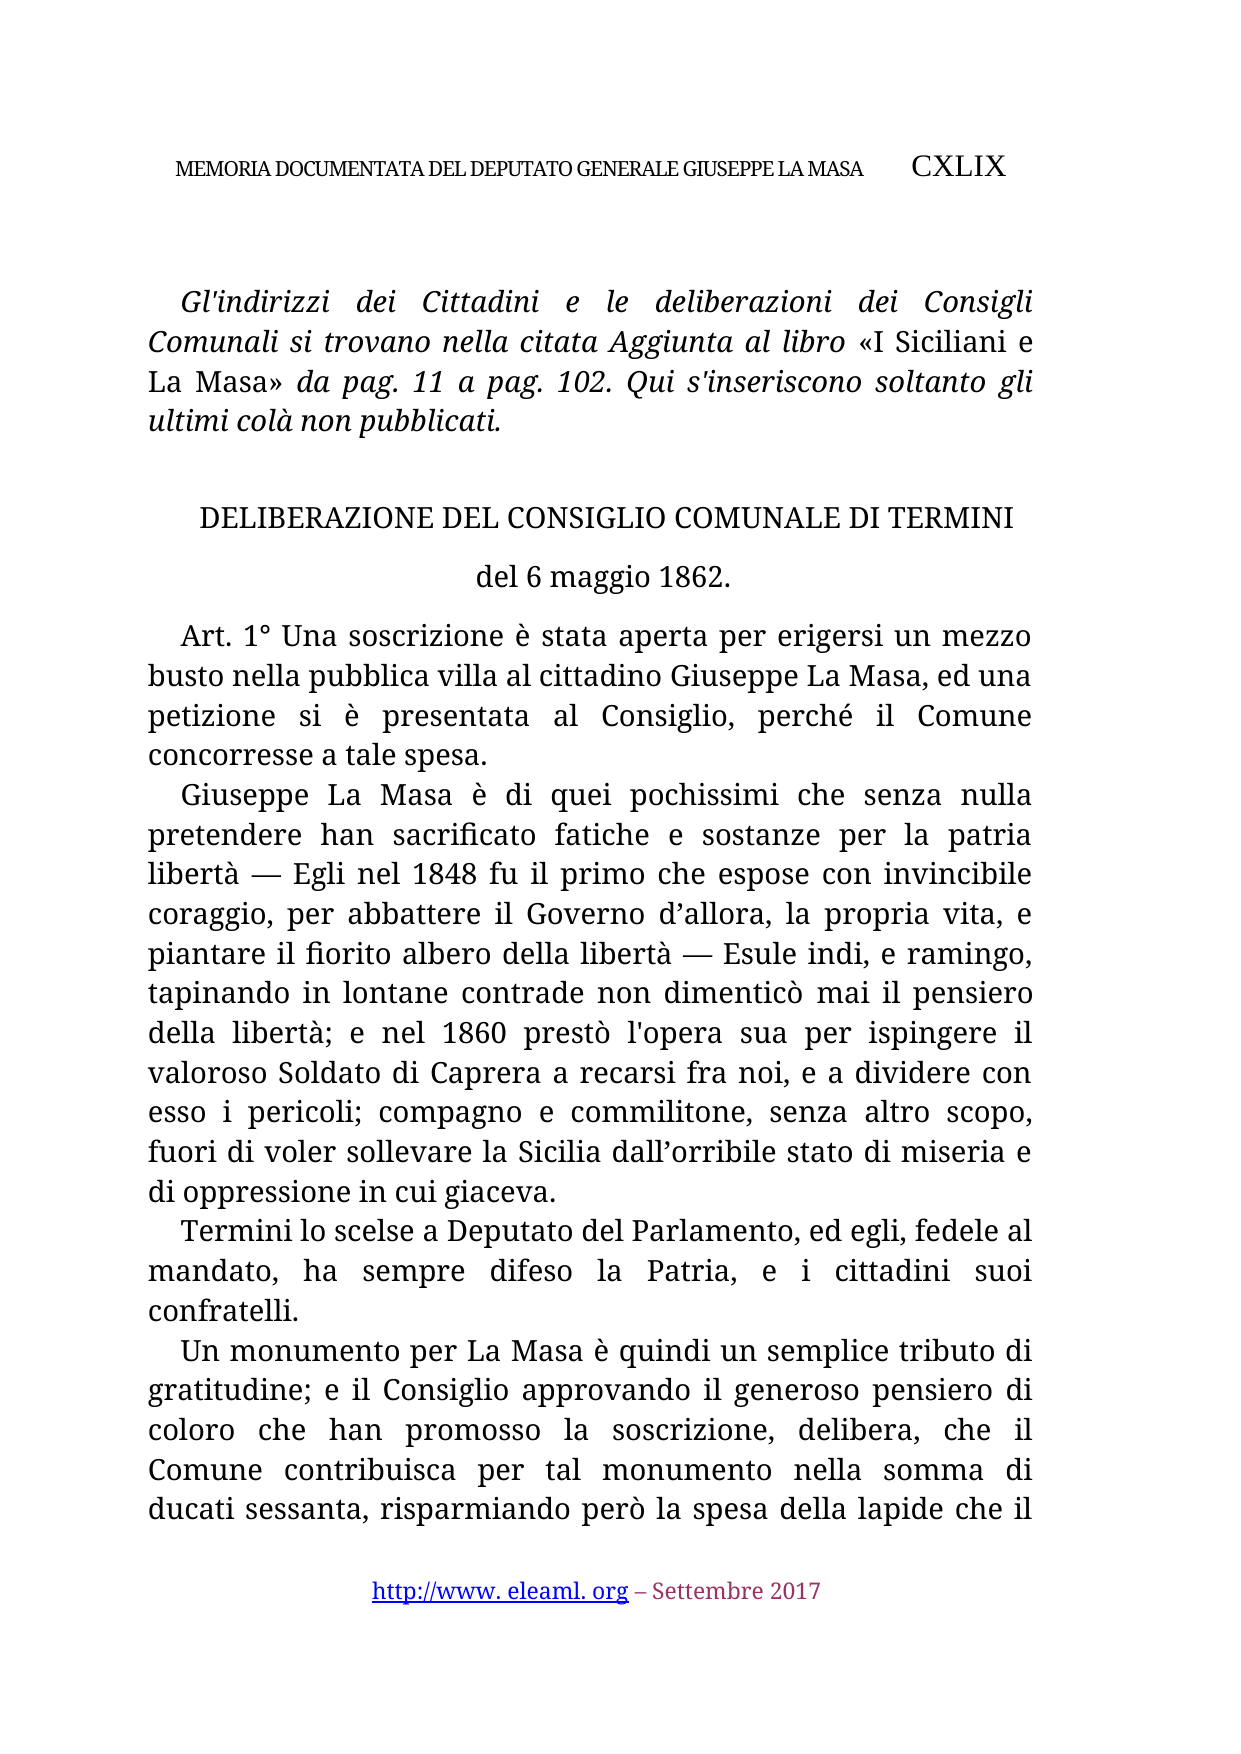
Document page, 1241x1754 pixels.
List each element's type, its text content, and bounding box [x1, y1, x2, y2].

text Art. 1° Una soscrizione è stata aperta per erigersi un mezzo busto nella pubblica villa al cittadino Giuseppe La Masa, ed una petizione si è presentata al Consiglio, perché il Comune concorresse a tale spesa. [148, 615, 1033, 774]
text Termini lo scelse a Deputato del Parlamento, ed egli, fedele al mandato, ha sempre difeso la Patria, e i cittadini suoi confratelli. [148, 1211, 1033, 1330]
text DELIBERAZIONE DEL CONSIGLIO COMUNALE DI TERMINI [148, 498, 1033, 557]
text del 6 maggio 1862. [148, 557, 1033, 596]
text Giuseppe La Masa è di quei pochissimi che senza nulla pretendere han sacrificato fatiche e sostanze per la patria libertà — Egli nel 1848 fu il primo che espose con invincibile coraggio, per abbattere il Governo d’allora, la propria vita, e piantare il fiorito albero della libertà — Esule indi, e ramingo, tapinando in lontane contrade non dimenticò mai il pensiero della libertà; e nel 1860 prestò l'opera sua per ispingere il valoroso Soldato di Caprera a recarsi fra noi, e a dividere con esso i pericoli; compagno e commilitone, senza altro scopo, fuori di voler sollevare la Sicilia dall’orribile stato di miseria e di oppressione in cui giaceva. [148, 774, 1033, 1211]
text Gl'indirizzi dei Cittadini e le deliberazioni dei Consigli Comunali si trovano nella citata Aggiunta al libro «I Siciliani e La Masa» da pag. 11 a pag. 102. Qui s'inseriscono soltanto gli ultimi colà non pubblicati. [148, 281, 1033, 440]
text Un monumento per La Masa è quindi un semplice tributo di gratitudine; e il Consiglio approvando il generoso pensiero di coloro che han promosso la soscrizione, delibera, che il Comune contribuisca per tal monumento nella somma di ducati sessanta, risparmiando però la spesa della lapide che il [148, 1330, 1033, 1528]
